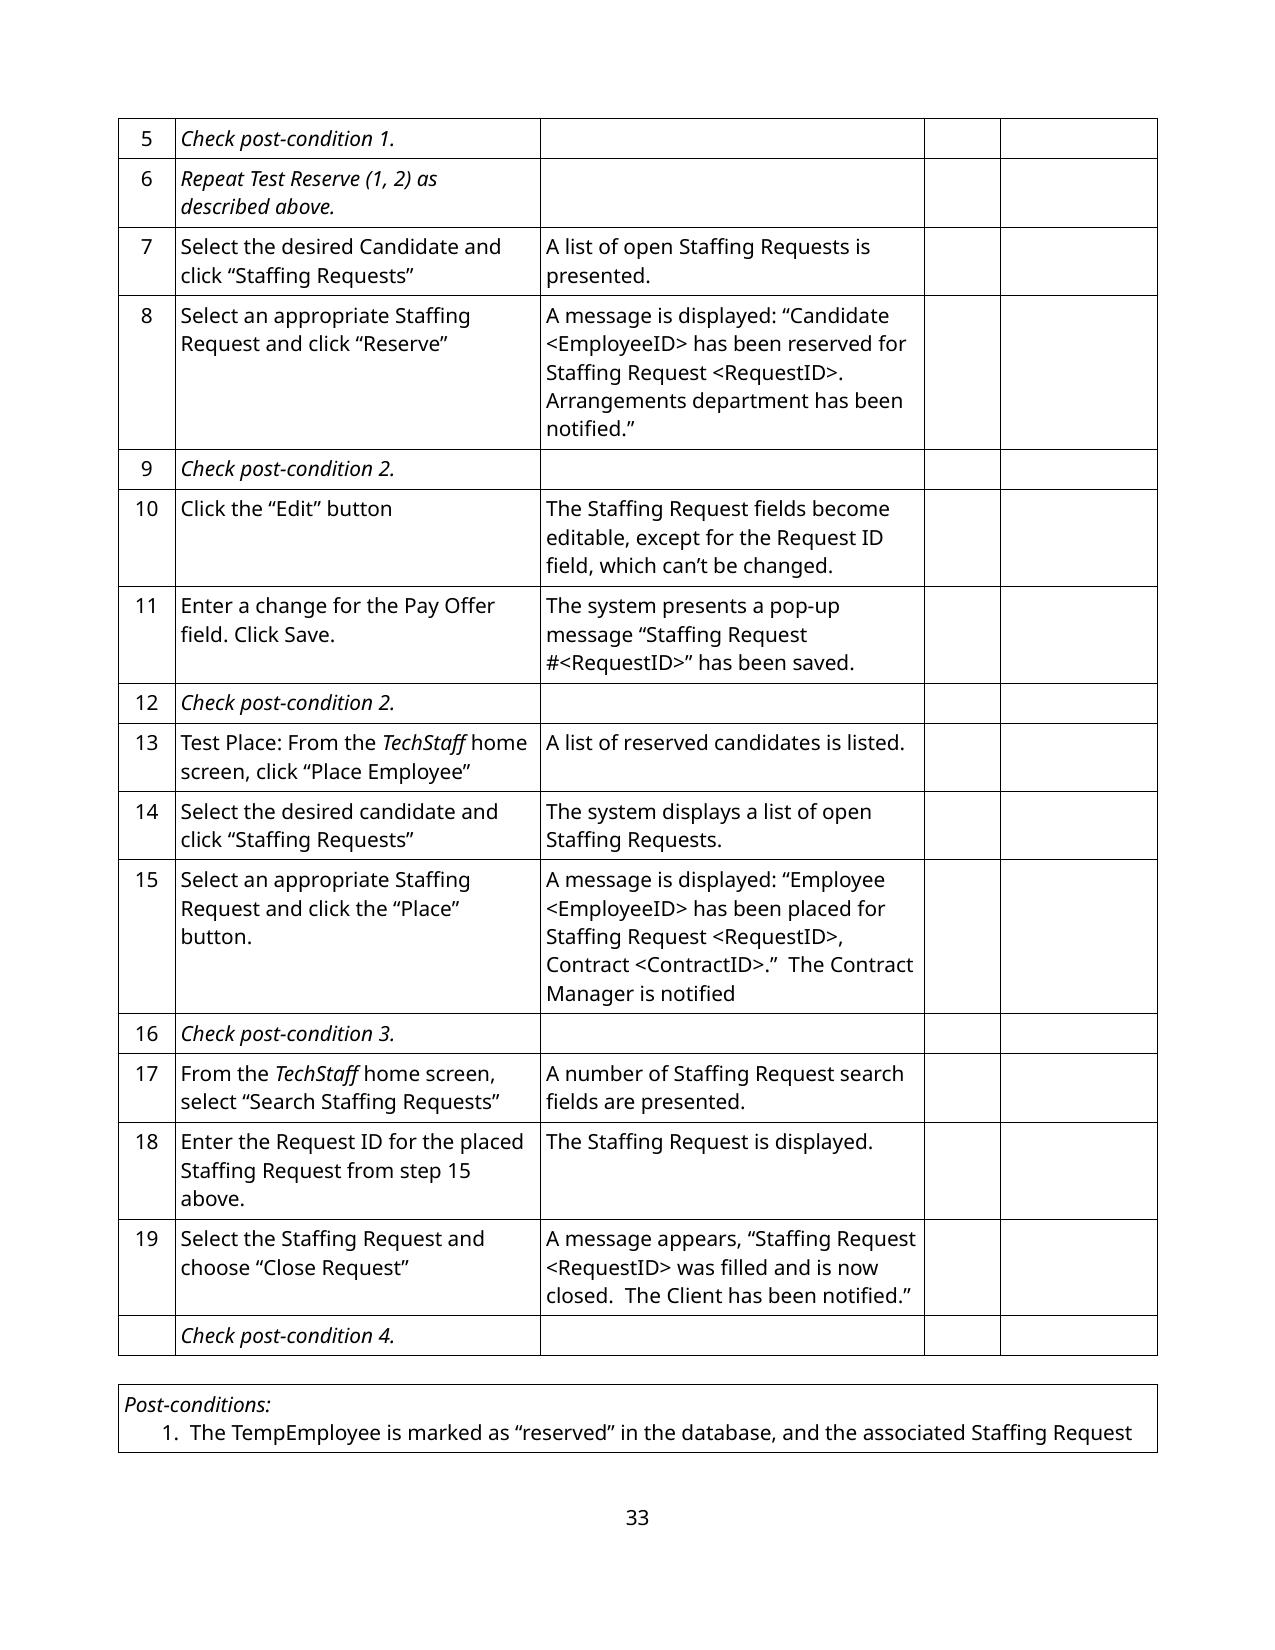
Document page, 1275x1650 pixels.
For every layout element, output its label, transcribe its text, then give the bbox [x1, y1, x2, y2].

table_cell [925, 792, 1000, 859]
table_cell Test Place: From the TechStaff home screen, click “Place Employee” [176, 724, 540, 791]
table_cell [925, 724, 1000, 791]
table_cell A message is displayed: “Employee <EmployeeID> has been placed for Staffing Request <RequestID>, Contract <ContractID>.” The Contract Manager is notified [541, 860, 924, 1013]
table_cell [541, 684, 924, 722]
table_cell [1001, 490, 1157, 586]
table_cell [1001, 1014, 1157, 1053]
table_cell 19 [119, 1220, 175, 1315]
table_cell [925, 1054, 1000, 1122]
table_cell [925, 228, 1000, 295]
table_cell From the TechStaff home screen, select “Search Staffing Requests” [176, 1054, 540, 1122]
table_cell [1001, 1054, 1157, 1122]
table_cell [1001, 159, 1157, 227]
table_cell Select the desired candidate and click “Staffing Requests” [176, 792, 540, 859]
table_cell 18 [119, 1123, 175, 1218]
table_cell Check post-condition 3. [176, 1014, 540, 1053]
table_cell The system displays a list of open Staffing Requests. [541, 792, 924, 859]
table_cell 16 [119, 1014, 175, 1053]
table_cell [541, 450, 924, 489]
table_cell 7 [119, 228, 175, 295]
table_cell [541, 1316, 924, 1355]
table_cell 9 [119, 450, 175, 489]
table_cell [925, 1123, 1000, 1218]
table_cell 17 [119, 1054, 175, 1122]
table_cell 15 [119, 860, 175, 1013]
table_cell Select the desired Candidate and click “Staffing Requests” [176, 228, 540, 295]
table_cell [541, 1014, 924, 1053]
table_cell [925, 860, 1000, 1013]
table_cell [925, 1220, 1000, 1315]
table_cell [1001, 1220, 1157, 1315]
table_cell Check post-condition 2. [176, 450, 540, 489]
table_cell Check post-condition 4. [176, 1316, 540, 1355]
table_cell 8 [119, 296, 175, 449]
table_cell A message appears, “Staffing Request <RequestID> was filled and is now closed. The Client has been notified.” [541, 1220, 924, 1315]
table_header Post-conditions: 1. The TempEmployee is marked as “reserved” in the database, and the associated Staffing Request [119, 1385, 1157, 1452]
table_cell 14 [119, 792, 175, 859]
table_cell 5 [119, 119, 175, 158]
table_cell The system presents a pop-up message “Staffing Request #<RequestID>” has been saved. [541, 587, 924, 682]
table_cell [1001, 450, 1157, 489]
table_cell [1001, 296, 1157, 449]
table_cell [1001, 792, 1157, 859]
table_cell [541, 119, 924, 158]
table_cell 13 [119, 724, 175, 791]
table_cell 6 [119, 159, 175, 227]
table_cell [541, 159, 924, 227]
table_cell [925, 119, 1000, 158]
table_cell [925, 587, 1000, 682]
table_cell [1001, 860, 1157, 1013]
table_cell [925, 296, 1000, 449]
table_cell [1001, 228, 1157, 295]
table_cell Repeat Test Reserve (1, 2) as described above. [176, 159, 540, 227]
table_cell Check post-condition 1. [176, 119, 540, 158]
table_cell A number of Staffing Request search fields are presented. [541, 1054, 924, 1122]
table_cell [1001, 724, 1157, 791]
table_cell 10 [119, 490, 175, 586]
table_cell [1001, 587, 1157, 682]
table_cell A message is displayed: “Candidate <EmployeeID> has been reserved for Staffing Request <RequestID>. Arrangements department has been notified.” [541, 296, 924, 449]
table_cell [925, 1316, 1000, 1355]
table_cell 12 [119, 684, 175, 722]
table_cell [925, 490, 1000, 586]
table_cell [1001, 1316, 1157, 1355]
table_cell Check post-condition 2. [176, 684, 540, 722]
table_cell Select an appropriate Staffing Request and click “Reserve” [176, 296, 540, 449]
table_cell A list of reserved candidates is listed. [541, 724, 924, 791]
table_cell Enter the Request ID for the placed Staffing Request from step 15 above. [176, 1123, 540, 1218]
table_cell Enter a change for the Pay Offer field. Click Save. [176, 587, 540, 682]
table_cell [1001, 1123, 1157, 1218]
table_cell [925, 159, 1000, 227]
table_cell Click the “Edit” button [176, 490, 540, 586]
table_cell [1001, 119, 1157, 158]
table_cell Select an appropriate Staffing Request and click the “Place” button. [176, 860, 540, 1013]
table_cell [119, 1316, 175, 1355]
table_cell A list of open Staffing Requests is presented. [541, 228, 924, 295]
table_cell [925, 1014, 1000, 1053]
table_cell [925, 684, 1000, 722]
table_cell [1001, 684, 1157, 722]
table_cell The Staffing Request is displayed. [541, 1123, 924, 1218]
table_cell 11 [119, 587, 175, 682]
table_cell Select the Staffing Request and choose “Close Request” [176, 1220, 540, 1315]
table_cell [925, 450, 1000, 489]
table_cell The Staffing Request fields become editable, except for the Request ID field, which can’t be changed. [541, 490, 924, 586]
